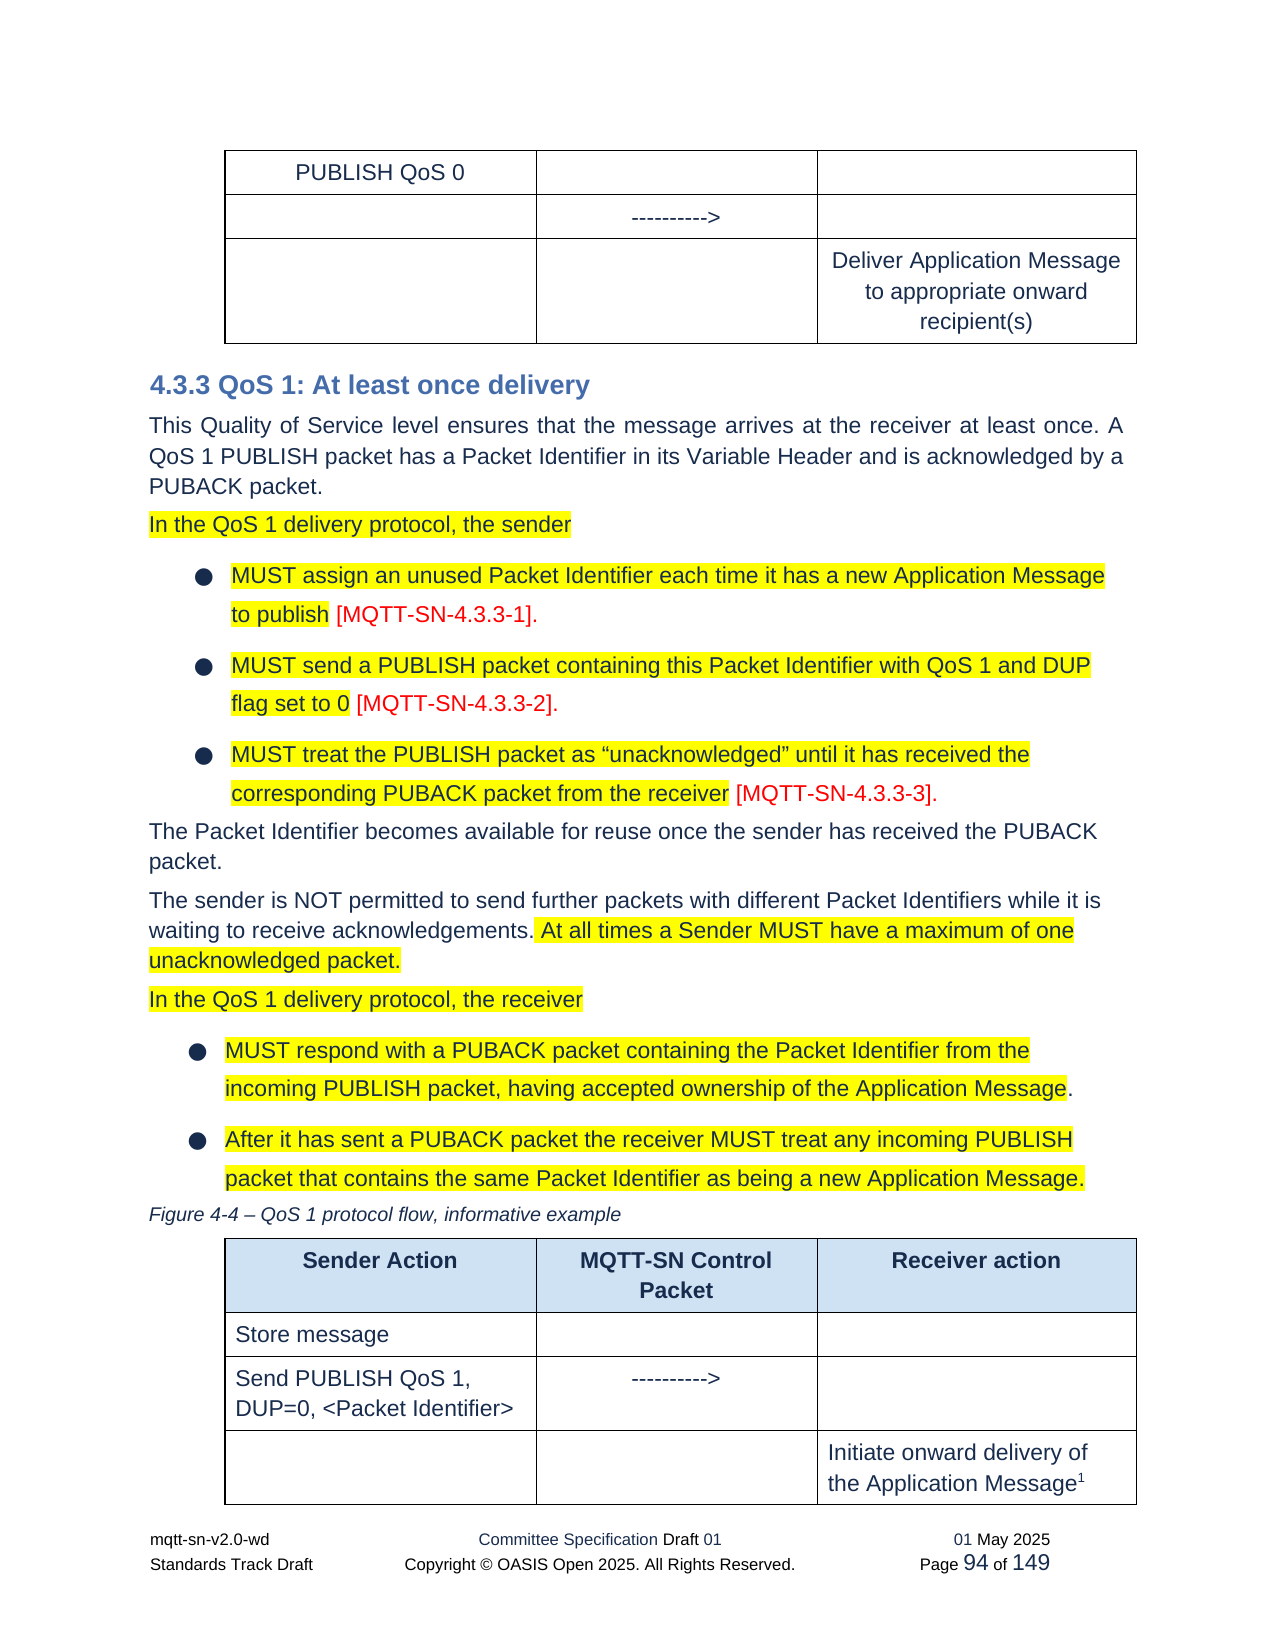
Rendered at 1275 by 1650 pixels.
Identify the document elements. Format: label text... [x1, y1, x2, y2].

table_cell [818, 151, 1136, 194]
table_cell Initiate onward delivery of the Application Message1 [818, 1431, 1136, 1504]
table_cell [818, 195, 1136, 238]
table_cell [226, 239, 536, 343]
subtitle 4.3.3 QoS 1: At least once delivery [150, 369, 1124, 400]
table_header Receiver action [818, 1239, 1136, 1312]
text In the QoS 1 delivery protocol, the sender [148, 511, 1124, 538]
text In the QoS 1 delivery protocol, the receiver [148, 986, 1124, 1012]
text This Quality of Service level ensures that the message arrives at the receiver at least once. A QoS 1 PUBLISH packet has a Packet Identifier in its Variable Header and is acknowledged by a PUBACK packet. [148, 412, 1124, 499]
table_cell [818, 1357, 1136, 1430]
table_header MQTT-SN Control Packet [537, 1239, 817, 1312]
text The sender is NOT permitted to send further packets with different Packet Identifiers while it is waiting to receive acknowledgements. At all times a Sender MUST have a maximum of one unacknowledged packet. [148, 887, 1124, 973]
table_header Sender Action [226, 1239, 536, 1312]
table_cell ----------> [537, 195, 817, 238]
table_cell [537, 151, 817, 194]
list MUST assign an unused Packet Identifier each time it has a new Application Message to publish [MQTT-SN-4.3.3-1]. [194, 550, 1124, 627]
list MUST send a PUBLISH packet containing this Packet Identifier with QoS 1 and DUP flag set to 0 [MQTT-SN-4.3.3-2]. [194, 639, 1124, 716]
table_cell [537, 239, 817, 343]
list After it has sent a PUBACK packet the receiver MUST treat any incoming PUBLISH packet that contains the same Packet Identifier as being a new Application Message. [187, 1114, 1124, 1191]
text Figure 4-4 – QoS 1 protocol flow, informative example [148, 1203, 1124, 1226]
table_cell [818, 1313, 1136, 1356]
text The Packet Identifier becomes available for reuse once the sender has received the PUBACK packet. [148, 818, 1124, 874]
table_cell Send PUBLISH QoS 1, DUP=0, <Packet Identifier> [226, 1357, 536, 1430]
table_cell [537, 1431, 817, 1504]
table_cell PUBLISH QoS 0 [226, 151, 536, 194]
table_cell Deliver Application Message to appropriate onward recipient(s) [818, 239, 1136, 343]
table_cell Store message [226, 1313, 536, 1356]
table_cell ----------> [537, 1357, 817, 1430]
table_cell [226, 195, 536, 238]
list MUST respond with a PUBACK packet containing the Packet Identifier from the incoming PUBLISH packet, having accepted ownership of the Application Message. [187, 1024, 1124, 1101]
table_cell [537, 1313, 817, 1356]
table_cell [226, 1431, 536, 1504]
list MUST treat the PUBLISH packet as “unacknowledged” until it has received the corresponding PUBACK packet from the receiver [MQTT-SN-4.3.3-3]. [194, 729, 1124, 806]
